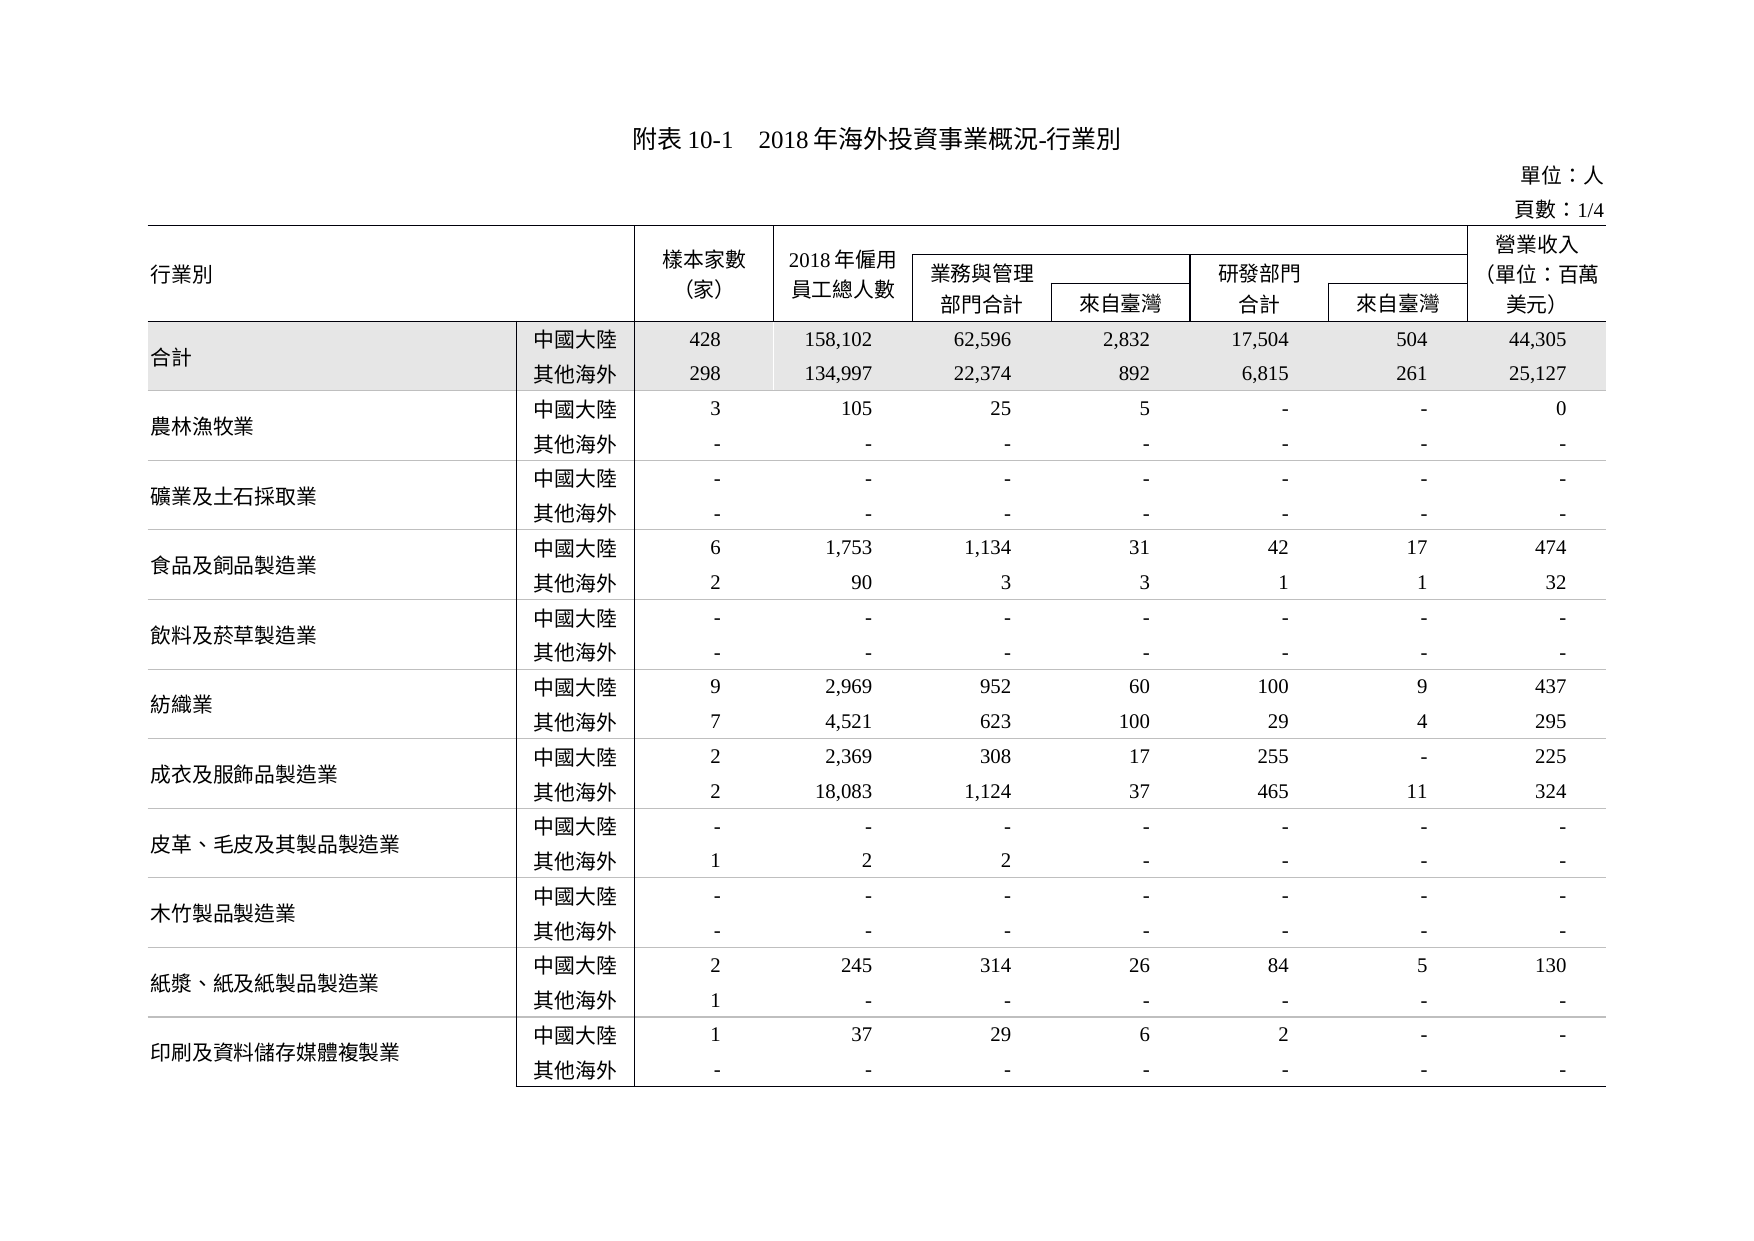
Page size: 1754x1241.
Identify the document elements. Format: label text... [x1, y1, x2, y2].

table_cell 其他海外 [517, 912, 634, 947]
table_cell - [1051, 982, 1190, 1016]
table_cell 中國大陸 [517, 391, 634, 425]
table_cell 295 [1468, 703, 1606, 738]
table_cell - [635, 634, 773, 668]
table_cell - [912, 600, 1051, 634]
table_cell 105 [774, 391, 912, 425]
table_cell - [1329, 809, 1468, 842]
table_cell 952 [912, 670, 1051, 703]
table_cell 892 [1051, 355, 1190, 390]
table_cell - [1329, 425, 1468, 460]
table_cell - [1190, 461, 1329, 494]
table_cell - [912, 634, 1051, 668]
table_cell 1 [1190, 564, 1329, 599]
table_cell 中國大陸 [517, 878, 634, 912]
table_cell 2,369 [774, 739, 912, 773]
table_cell 428 [635, 322, 773, 355]
table_cell - [912, 425, 1051, 460]
table_cell - [635, 495, 773, 529]
table_cell - [774, 425, 912, 460]
table_cell 465 [1190, 773, 1329, 808]
table_cell - [1468, 1018, 1606, 1051]
table_cell 6 [1051, 1018, 1190, 1051]
table_cell 1,124 [912, 773, 1051, 808]
table_cell - [1190, 982, 1329, 1016]
table_cell - [1329, 739, 1468, 773]
table_cell 324 [1468, 773, 1606, 808]
table_cell - [1329, 878, 1468, 912]
table_cell - [1329, 1018, 1468, 1051]
table_cell 1 [1329, 564, 1468, 599]
table_cell 18,083 [774, 773, 912, 808]
table_cell 其他海外 [517, 495, 634, 529]
table_cell 印刷及資料儲存媒體複製業 [148, 1018, 516, 1086]
table_cell 中國大陸 [517, 948, 634, 982]
table_cell 62,596 [912, 322, 1051, 355]
table_cell [1051, 255, 1189, 283]
table_cell - [774, 878, 912, 912]
table_cell 1 [635, 843, 773, 877]
table_cell - [1468, 982, 1606, 1016]
table_cell - [912, 1051, 1051, 1086]
table_cell 26 [1051, 948, 1190, 982]
table_cell 90 [774, 564, 912, 599]
table_cell - [1468, 495, 1606, 529]
table_cell 225 [1468, 739, 1606, 773]
table_cell 5 [1051, 391, 1190, 425]
table_cell - [1190, 600, 1329, 634]
table_cell 17,504 [1190, 322, 1329, 355]
table_cell 其他海外 [517, 1051, 634, 1086]
table_cell - [1329, 634, 1468, 668]
table_cell 其他海外 [517, 634, 634, 668]
table_cell - [635, 809, 773, 842]
table_cell 6,815 [1190, 355, 1329, 390]
table_cell - [1051, 1051, 1190, 1086]
table_cell 4,521 [774, 703, 912, 738]
table_cell 37 [1051, 773, 1190, 808]
table_cell - [912, 495, 1051, 529]
table_cell - [912, 461, 1051, 494]
table_cell - [1329, 843, 1468, 877]
table_cell 行業別 [148, 226, 634, 321]
table_cell 11 [1329, 773, 1468, 808]
table_cell - [635, 878, 773, 912]
table_cell 合計 [148, 322, 516, 390]
table_cell 32 [1468, 564, 1606, 599]
table_cell - [1468, 843, 1606, 877]
table_cell 134,997 [774, 355, 912, 390]
table_cell - [1468, 912, 1606, 947]
table_cell - [635, 461, 773, 494]
table_cell - [774, 461, 912, 494]
table_cell - [635, 425, 773, 460]
table_cell 42 [1190, 530, 1329, 564]
table_cell - [774, 634, 912, 668]
table_cell - [1051, 461, 1190, 494]
table_cell - [1190, 912, 1329, 947]
table_cell 礦業及土石採取業 [148, 461, 516, 529]
table_cell 158,102 [774, 322, 912, 355]
table_cell 頁數：1/4 [148, 192, 1606, 225]
table_cell 261 [1329, 355, 1468, 390]
table_cell 營業收入 （單位：百萬美元） [1468, 226, 1606, 321]
table_cell 7 [635, 703, 773, 738]
table_cell - [912, 809, 1051, 842]
table_cell - [635, 600, 773, 634]
table_cell - [1190, 391, 1329, 425]
table_cell - [1190, 878, 1329, 912]
table_cell 1 [635, 1018, 773, 1051]
table_cell - [1329, 600, 1468, 634]
table_cell 來自臺灣 [1329, 284, 1467, 321]
table_cell 樣本家數（家） [635, 226, 773, 321]
table_cell - [1190, 1051, 1329, 1086]
table_cell 6 [635, 530, 773, 564]
table_cell 2 [635, 948, 773, 982]
table_cell - [1329, 461, 1468, 494]
table_cell 9 [1329, 670, 1468, 703]
table_cell - [1468, 634, 1606, 668]
table_cell 飲料及菸草製造業 [148, 600, 516, 668]
table_header 附表10-1 2018年海外投資事業概況-行業別 [148, 118, 1606, 158]
table_cell 37 [774, 1018, 912, 1051]
table_cell - [635, 912, 773, 947]
table_cell 2 [774, 843, 912, 877]
table_cell 其他海外 [517, 425, 634, 460]
table_cell - [1468, 461, 1606, 494]
table_cell 2 [1190, 1018, 1329, 1051]
table_cell 其他海外 [517, 773, 634, 808]
table_cell - [1468, 600, 1606, 634]
table_cell 623 [912, 703, 1051, 738]
table_cell - [1329, 1051, 1468, 1086]
table_cell - [635, 1051, 773, 1086]
table_cell - [1190, 809, 1329, 842]
table_cell 44,305 [1468, 322, 1606, 355]
table_cell - [1051, 425, 1190, 460]
table_cell 100 [1051, 703, 1190, 738]
table_cell 504 [1329, 322, 1468, 355]
table_cell [912, 226, 1467, 254]
table_cell 3 [912, 564, 1051, 599]
table_cell 5 [1329, 948, 1468, 982]
table_cell 0 [1468, 391, 1606, 425]
table_cell 25 [912, 391, 1051, 425]
table_cell 單位：人 [148, 158, 1606, 192]
table_cell - [1329, 391, 1468, 425]
table_cell 業務與管理 部門合計 [913, 255, 1051, 321]
table_cell - [1190, 495, 1329, 529]
table_cell 60 [1051, 670, 1190, 703]
table_cell 1,134 [912, 530, 1051, 564]
table_cell 2,832 [1051, 322, 1190, 355]
table_cell - [1051, 809, 1190, 842]
table_cell - [1468, 1051, 1606, 1086]
table_cell 2 [912, 843, 1051, 877]
table_cell 25,127 [1468, 355, 1606, 390]
table_cell 其他海外 [517, 703, 634, 738]
table_cell 其他海外 [517, 982, 634, 1016]
table_cell 農林漁牧業 [148, 391, 516, 460]
table_cell 其他海外 [517, 564, 634, 599]
table_cell 中國大陸 [517, 670, 634, 703]
table_cell 3 [635, 391, 773, 425]
table_cell - [1051, 912, 1190, 947]
table_cell 17 [1051, 739, 1190, 773]
table_cell - [1190, 634, 1329, 668]
table_cell 2 [635, 739, 773, 773]
table_cell 100 [1190, 670, 1329, 703]
table_cell 308 [912, 739, 1051, 773]
table_cell - [774, 1051, 912, 1086]
table_cell - [1190, 843, 1329, 877]
table_cell 中國大陸 [517, 530, 634, 564]
table_cell - [1468, 425, 1606, 460]
table_cell 245 [774, 948, 912, 982]
table_cell - [1329, 912, 1468, 947]
table_cell 2,969 [774, 670, 912, 703]
table_cell 研發部門 合計 [1191, 255, 1329, 321]
table_cell 17 [1329, 530, 1468, 564]
table_cell [1329, 255, 1467, 283]
table_cell 22,374 [912, 355, 1051, 390]
table_cell - [1051, 843, 1190, 877]
table_cell 130 [1468, 948, 1606, 982]
table_cell 4 [1329, 703, 1468, 738]
table_cell - [1468, 878, 1606, 912]
table_cell 中國大陸 [517, 809, 634, 842]
table_cell 食品及飼品製造業 [148, 530, 516, 599]
table_cell 中國大陸 [517, 739, 634, 773]
table_cell 紡織業 [148, 670, 516, 738]
table_cell 中國大陸 [517, 1018, 634, 1051]
table_cell 紙漿、紙及紙製品製造業 [148, 948, 516, 1016]
table_cell - [1190, 425, 1329, 460]
table_cell 其他海外 [517, 843, 634, 877]
table_cell 31 [1051, 530, 1190, 564]
table_cell 其他海外 [517, 355, 634, 390]
table_cell - [774, 982, 912, 1016]
table_cell 298 [635, 355, 773, 390]
table_cell - [1329, 495, 1468, 529]
table_cell 29 [912, 1018, 1051, 1051]
table_cell - [774, 495, 912, 529]
table_cell 84 [1190, 948, 1329, 982]
table_cell - [1051, 600, 1190, 634]
table_cell 中國大陸 [517, 600, 634, 634]
table_cell 木竹製品製造業 [148, 878, 516, 947]
table_cell - [1329, 982, 1468, 1016]
table_cell - [1051, 878, 1190, 912]
table_cell 1 [635, 982, 773, 1016]
table_cell - [774, 809, 912, 842]
table_cell 9 [635, 670, 773, 703]
table_cell 2 [635, 564, 773, 599]
table_cell 皮革、毛皮及其製品製造業 [148, 809, 516, 877]
table_cell 成衣及服飾品製造業 [148, 739, 516, 808]
table_cell 3 [1051, 564, 1190, 599]
table_cell 29 [1190, 703, 1329, 738]
table_cell - [1051, 495, 1190, 529]
table_cell - [1051, 634, 1190, 668]
table_cell 中國大陸 [517, 461, 634, 494]
table_cell 314 [912, 948, 1051, 982]
table_cell 中國大陸 [517, 322, 634, 355]
table_cell - [912, 878, 1051, 912]
table_cell 437 [1468, 670, 1606, 703]
table_cell 1,753 [774, 530, 912, 564]
table_cell 474 [1468, 530, 1606, 564]
table_cell 2018年僱用 員工總人數 [774, 226, 912, 321]
table_cell - [912, 912, 1051, 947]
table_cell - [912, 982, 1051, 1016]
table_cell - [774, 912, 912, 947]
table_cell - [774, 600, 912, 634]
table_cell 255 [1190, 739, 1329, 773]
table_cell 2 [635, 773, 773, 808]
table_cell - [1468, 809, 1606, 842]
table_cell 來自臺灣 [1052, 284, 1189, 321]
